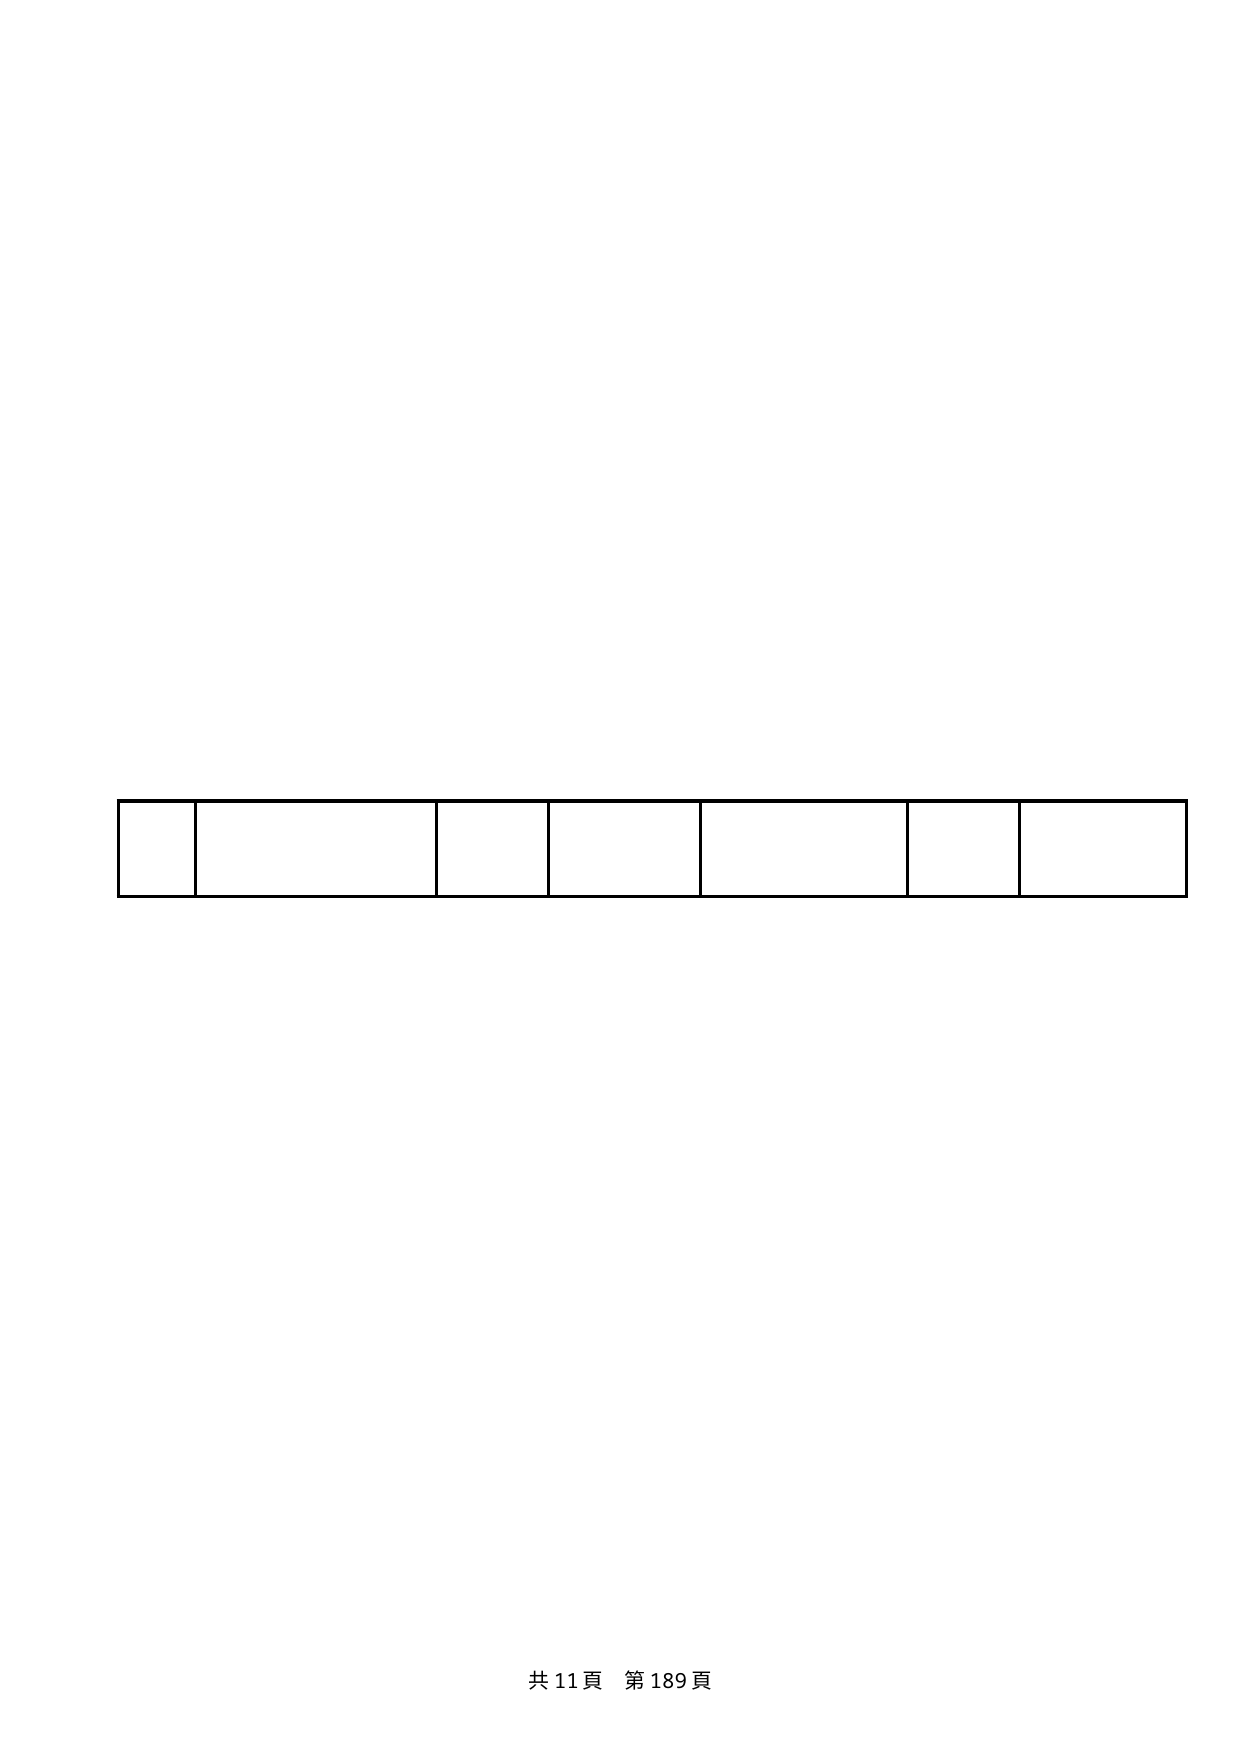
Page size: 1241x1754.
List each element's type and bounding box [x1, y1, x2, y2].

table_cell [550, 803, 699, 895]
table_cell [197, 803, 435, 895]
table_cell [1021, 803, 1185, 895]
table_cell [438, 803, 547, 895]
table_cell [702, 803, 906, 895]
table_cell [909, 803, 1018, 895]
table_cell [120, 803, 194, 895]
